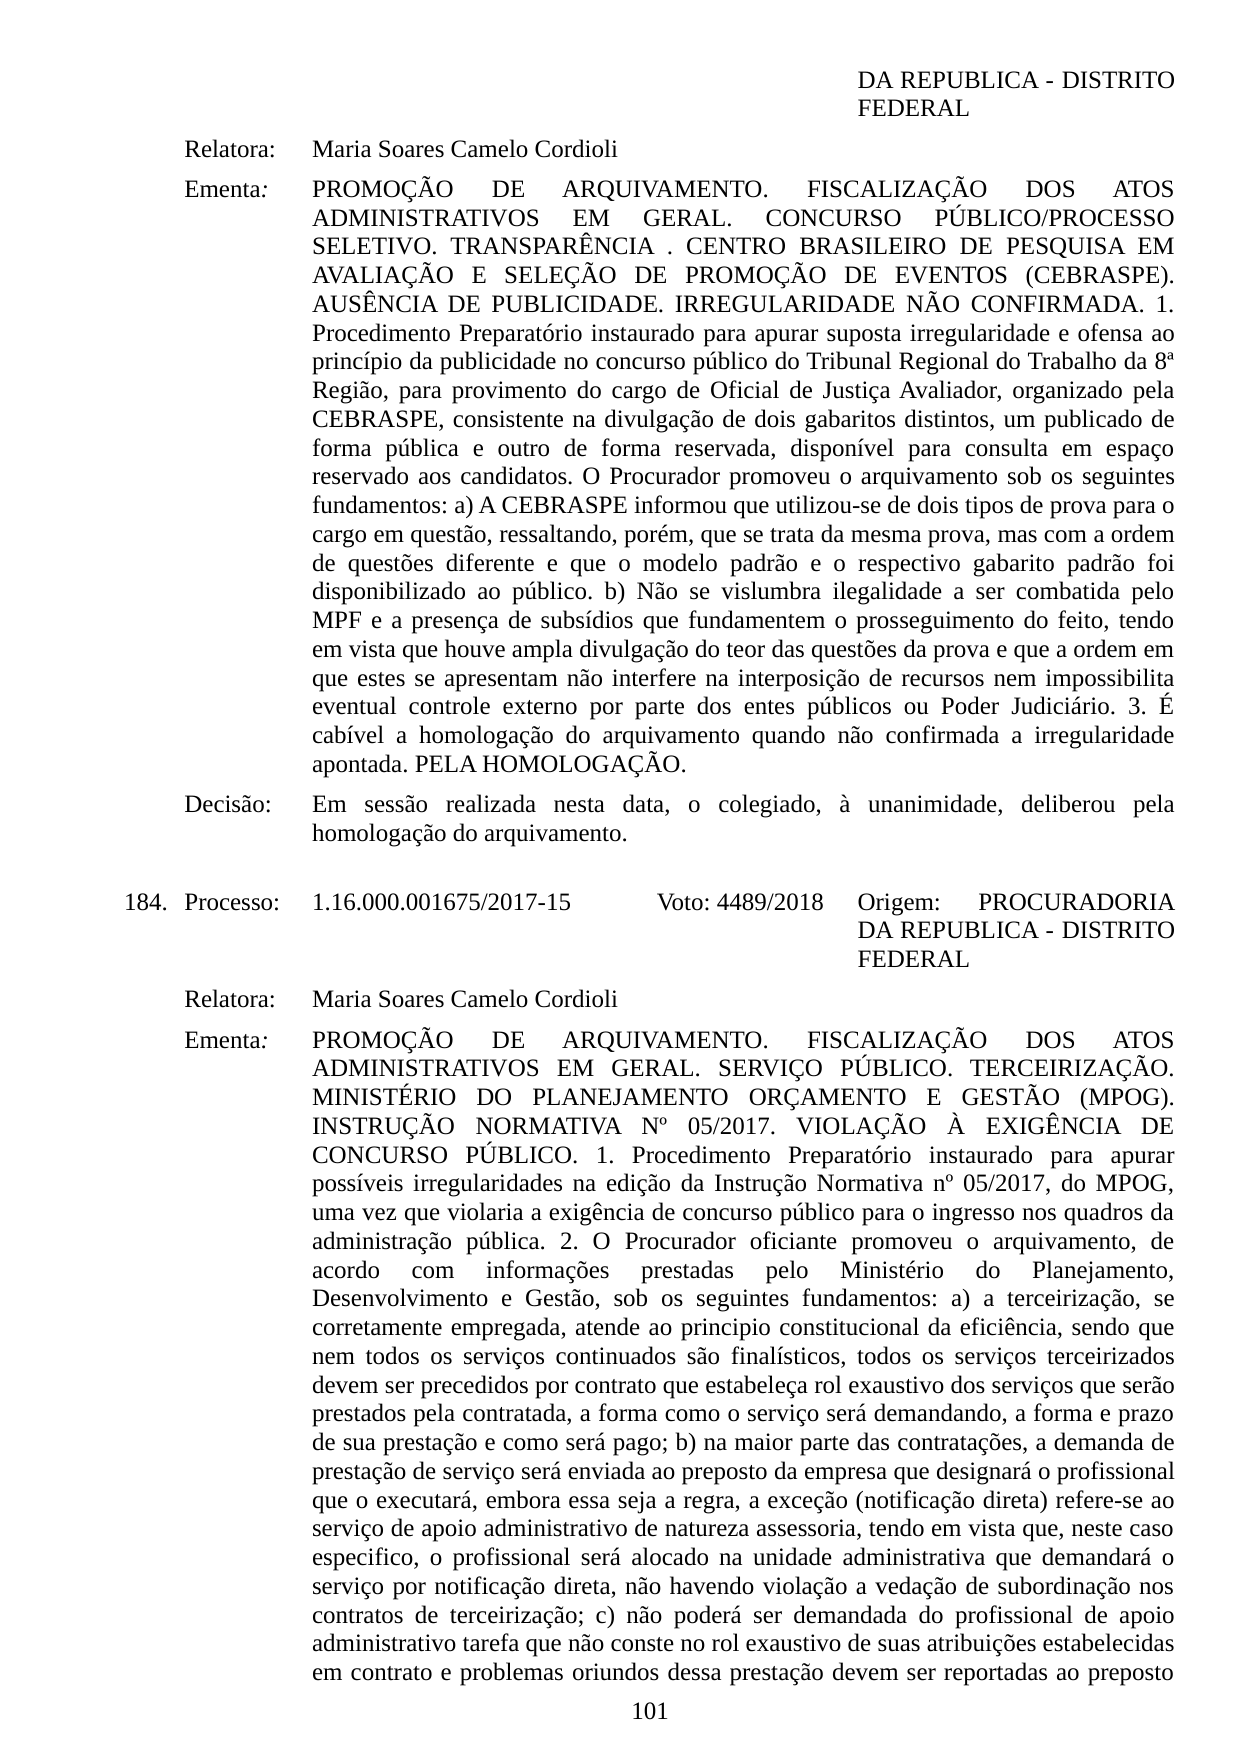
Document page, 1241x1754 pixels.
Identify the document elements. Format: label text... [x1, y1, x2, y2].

table_cell [118, 128, 178, 168]
table_cell Decisão: [178, 784, 306, 852]
table_header [178, 59, 306, 128]
table_cell [118, 168, 178, 783]
table_cell Em sessão realizada nesta data, o colegiado, à unanimidade, deliberou pela homologação do arquivamento. [306, 784, 1181, 852]
table_cell PROMOÇÃO DE ARQUIVAMENTO. FISCALIZAÇÃO DOS ATOS ADMINISTRATIVOS EM GERAL. SERVIÇO PÚBLICO. TERCEIRIZAÇÃO. MINISTÉRIO DO PLANEJAMENTO ORÇAMENTO E GESTÃO (MPOG). INSTRUÇÃO NORMATIVA Nº 05/2017. VIOLAÇÃO À EXIGÊNCIA DE CONCURSO PÚBLICO. 1. Procedimento Preparatório instaurado para apurar possíveis irregularidades na edição da Instrução Normativa nº 05/2017, do MPOG, uma vez que violaria a exigência de concurso público para o ingresso nos quadros da administração pública. 2. O Procurador oficiante promoveu o arquivamento, de acordo com informações prestadas pelo Ministério do Planejamento, Desenvolvimento e Gestão, sob os seguintes fundamentos: a) a terceirização, se corretamente empregada, atende ao principio constitucional da eficiência, sendo que nem todos os serviços continuados são finalísticos, todos os serviços terceirizados devem ser precedidos por contrato que estabeleça rol exaustivo dos serviços que serão prestados pela contratada, a forma como o serviço será demandando, a forma e prazo de sua prestação e como será pago; b) na maior parte das contratações, a demanda de prestação de serviço será enviada ao preposto da empresa que designará o profissional que o executará, embora essa seja a regra, a exceção (notificação direta) refere-se ao serviço de apoio administrativo de natureza assessoria, tendo em vista que, neste caso especifico, o profissional será alocado na unidade administrativa que demandará o serviço por notificação direta, não havendo violação a vedação de subordinação nos contratos de terceirização; c) não poderá ser demandada do profissional de apoio administrativo tarefa que não conste no rol exaustivo de suas atribuições estabelecidas em contrato e problemas oriundos dessa prestação devem ser reportadas ao preposto [306, 1019, 1181, 1692]
table_header [306, 59, 651, 128]
table_cell [118, 784, 178, 852]
table_cell [118, 979, 178, 1019]
table_cell Ementa: [178, 1019, 306, 1692]
table_cell Maria Soares Camelo Cordioli [306, 979, 1181, 1019]
table_header DA REPUBLICA - DISTRITO FEDERAL [852, 59, 1181, 128]
table_header Voto: 4489/2018 [651, 881, 852, 979]
table_header [651, 59, 852, 128]
table_cell Ementa: [178, 168, 306, 783]
table_cell Maria Soares Camelo Cordioli [306, 128, 1181, 168]
table_cell Relatora: [178, 979, 306, 1019]
table_header [118, 59, 178, 128]
table_cell Relatora: [178, 128, 306, 168]
table_header 1.16.000.001675/2017-15 [306, 881, 651, 979]
table_cell [118, 1019, 178, 1692]
table_header 184. [118, 881, 178, 979]
table_header Origem: PROCURADORIA DA REPUBLICA - DISTRITO FEDERAL [852, 881, 1181, 979]
table_header Processo: [178, 881, 306, 979]
table_cell PROMOÇÃO DE ARQUIVAMENTO. FISCALIZAÇÃO DOS ATOS ADMINISTRATIVOS EM GERAL. CONCURSO PÚBLICO/PROCESSO SELETIVO. TRANSPARÊNCIA . CENTRO BRASILEIRO DE PESQUISA EM AVALIAÇÃO E SELEÇÃO DE PROMOÇÃO DE EVENTOS (CEBRASPE). AUSÊNCIA DE PUBLICIDADE. IRREGULARIDADE NÃO CONFIRMADA. 1. Procedimento Preparatório instaurado para apurar suposta irregularidade e ofensa ao princípio da publicidade no concurso público do Tribunal Regional do Trabalho da 8ª Região, para provimento do cargo de Oficial de Justiça Avaliador, organizado pela CEBRASPE, consistente na divulgação de dois gabaritos distintos, um publicado de forma pública e outro de forma reservada, disponível para consulta em espaço reservado aos candidatos. O Procurador promoveu o arquivamento sob os seguintes fundamentos: a) A CEBRASPE informou que utilizou-se de dois tipos de prova para o cargo em questão, ressaltando, porém, que se trata da mesma prova, mas com a ordem de questões diferente e que o modelo padrão e o respectivo gabarito padrão foi disponibilizado ao público. b) Não se vislumbra ilegalidade a ser combatida pelo MPF e a presença de subsídios que fundamentem o prosseguimento do feito, tendo em vista que houve ampla divulgação do teor das questões da prova e que a ordem em que estes se apresentam não interfere na interposição de recursos nem impossibilita eventual controle externo por parte dos entes públicos ou Poder Judiciário. 3. É cabível a homologação do arquivamento quando não confirmada a irregularidade apontada. PELA HOMOLOGAÇÃO. [306, 168, 1181, 783]
